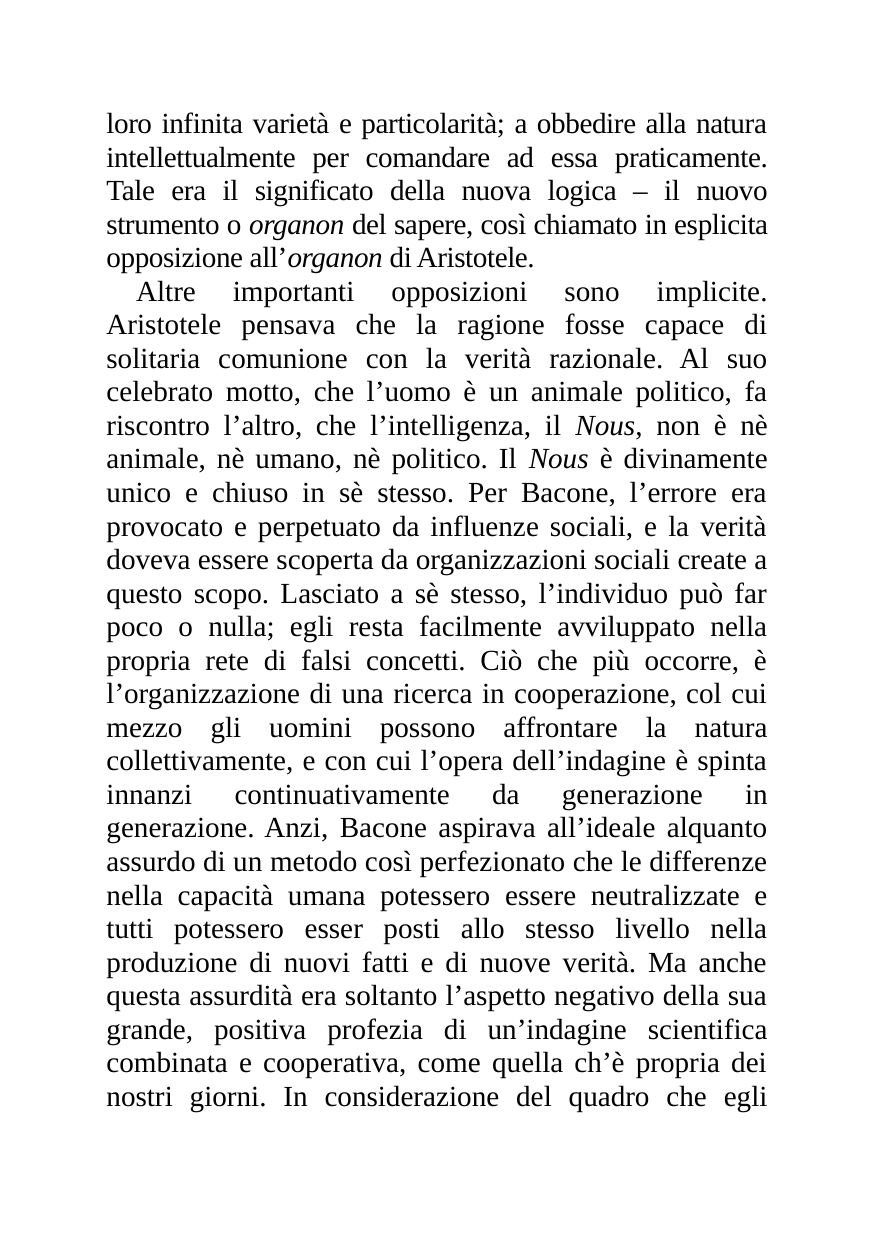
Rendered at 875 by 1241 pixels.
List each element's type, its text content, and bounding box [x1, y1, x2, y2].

text loro infinita varietà e particolarità; a obbedire alla natura intellettualmente per comandare ad essa praticamente. Tale era il significato della nuova logica – il nuovo strumento o organon del sapere, così chiamato in esplicita opposizione all’organon di Aristotele. [106, 106, 768, 274]
text Altre importanti opposizioni sono implicite. Aristotele pensava che la ragione fosse capace di solitaria comunione con la verità razionale. Al suo celebrato motto, che l’uomo è un animale politico, fa riscontro l’altro, che l’intelligenza, il Nous, non è nè animale, nè umano, nè politico. Il Nous è divinamente unico e chiuso in sè stesso. Per Bacone, l’errore era provocato e perpetuato da influenze sociali, e la verità doveva essere scoperta da organizzazioni sociali create a questo scopo. Lasciato a sè stesso, l’individuo può far poco o nulla; egli resta facilmente avviluppato nella propria rete di falsi concetti. Ciò che più occorre, è l’organizzazione di una ricerca in cooperazione, col cui mezzo gli uomini possono affrontare la natura collettivamente, e con cui l’opera dell’indagine è spinta innanzi continuativamente da generazione in generazione. Anzi, Bacone aspirava all’ideale alquanto assurdo di un metodo così perfezionato che le differenze nella capacità umana potessero essere neutralizzate e tutti potessero esser posti allo stesso livello nella produzione di nuovi fatti e di nuove verità. Ma anche questa assurdità era soltanto l’aspetto negativo della sua grande, positiva profezia di un’indagine scientifica combinata e cooperativa, come quella ch’è propria dei nostri giorni. In considerazione del quadro che egli [106, 274, 768, 1112]
